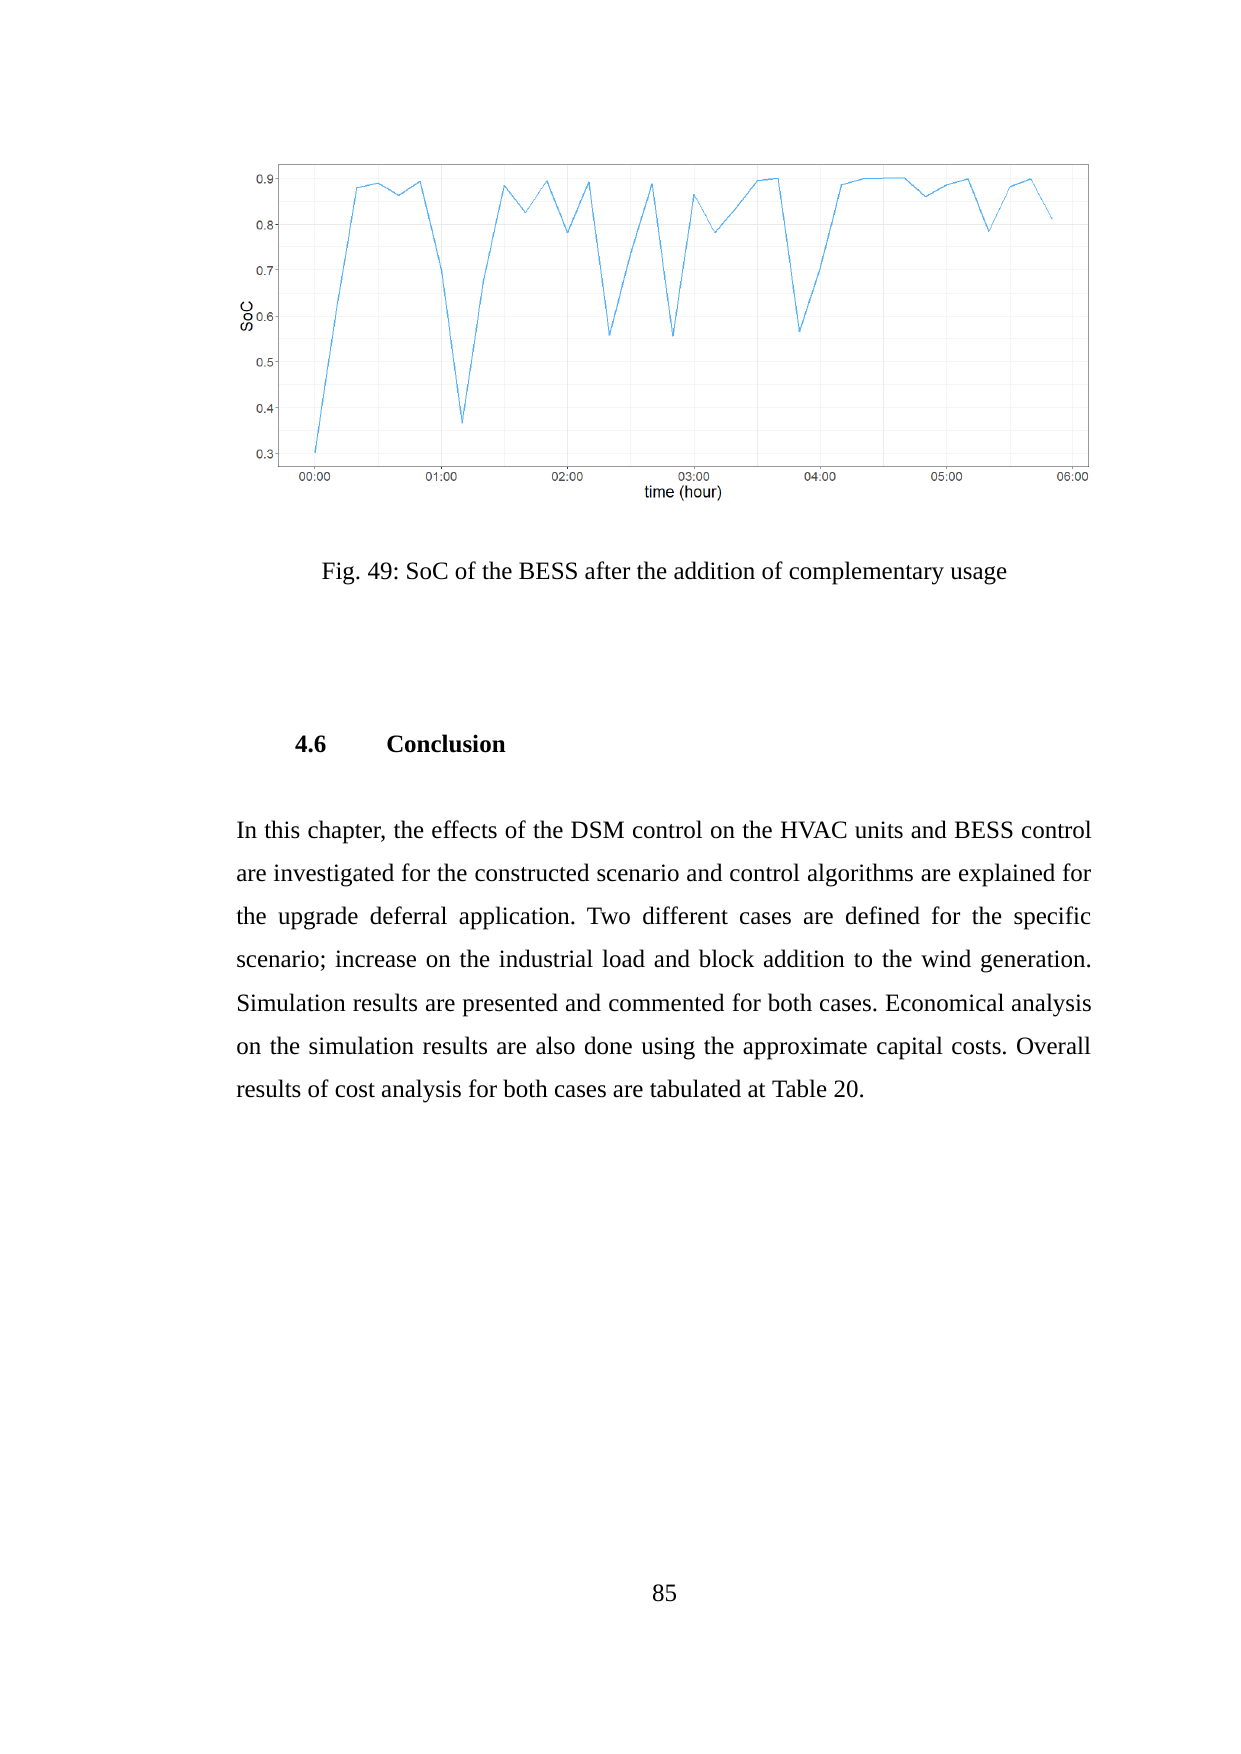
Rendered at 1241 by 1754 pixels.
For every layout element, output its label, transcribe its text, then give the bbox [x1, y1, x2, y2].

list Conclusion [295, 729, 1093, 758]
text In this chapter, the effects of the DSM control on the HVAC units and BESS control are investigated for the constructed scenario and control algorithms are explained for the upgrade deferral application. Two different cases are defined for the specific scenario; increase on the industrial load and block addition to the wind generation. Simulation results are presented and commented for both cases. Economical analysis on the simulation results are also done using the approximate capital costs. Overall results of cost analysis for both cases are tabulated at Table 20. [236, 815, 1093, 1103]
picture [236, 160, 1093, 503]
text Fig. 49: SoC of the BESS after the addition of complementary usage [236, 556, 1093, 585]
